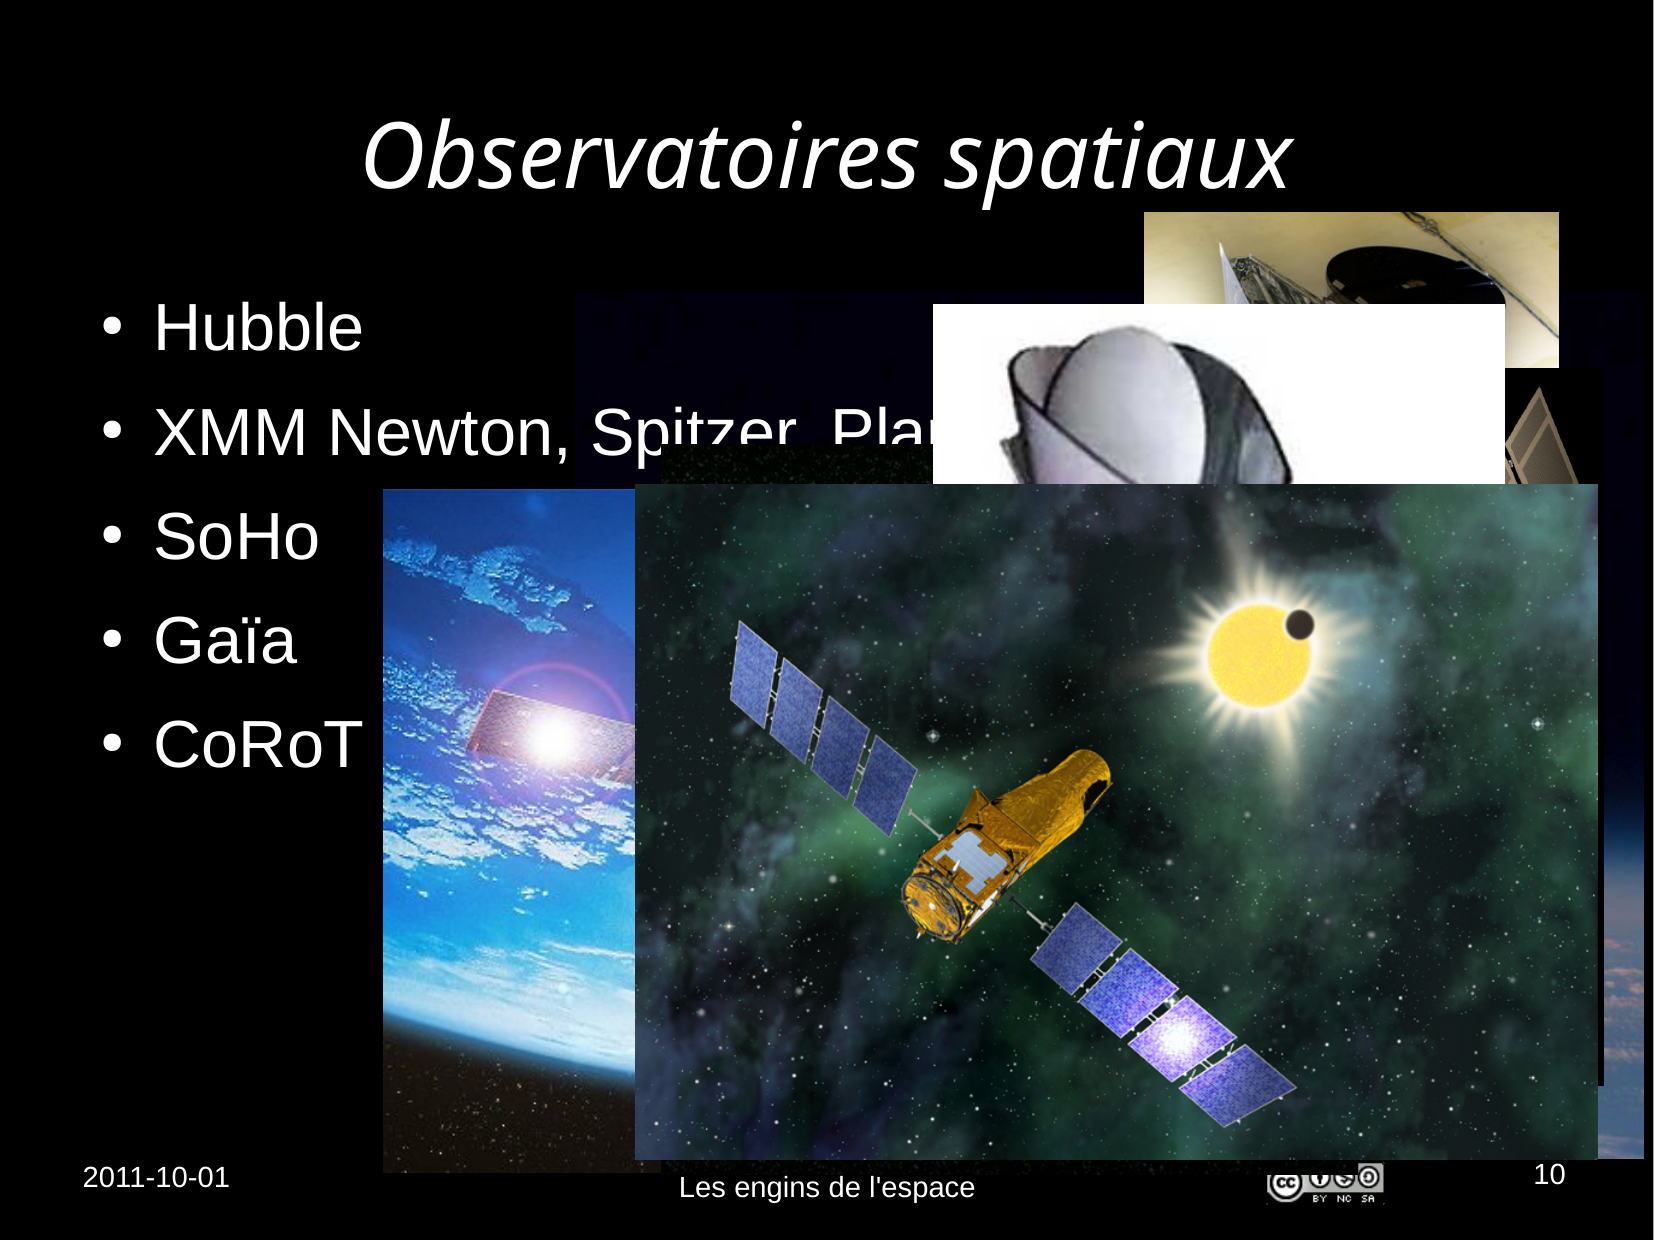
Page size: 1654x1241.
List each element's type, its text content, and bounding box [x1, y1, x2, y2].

title Observatoires spatiaux [82, 56, 1571, 250]
list Hubble XMM Newton, Spitzer, Plank SoHo Gaïa CoRoT [82, 290, 1144, 1109]
picture [383, 212, 1644, 1205]
